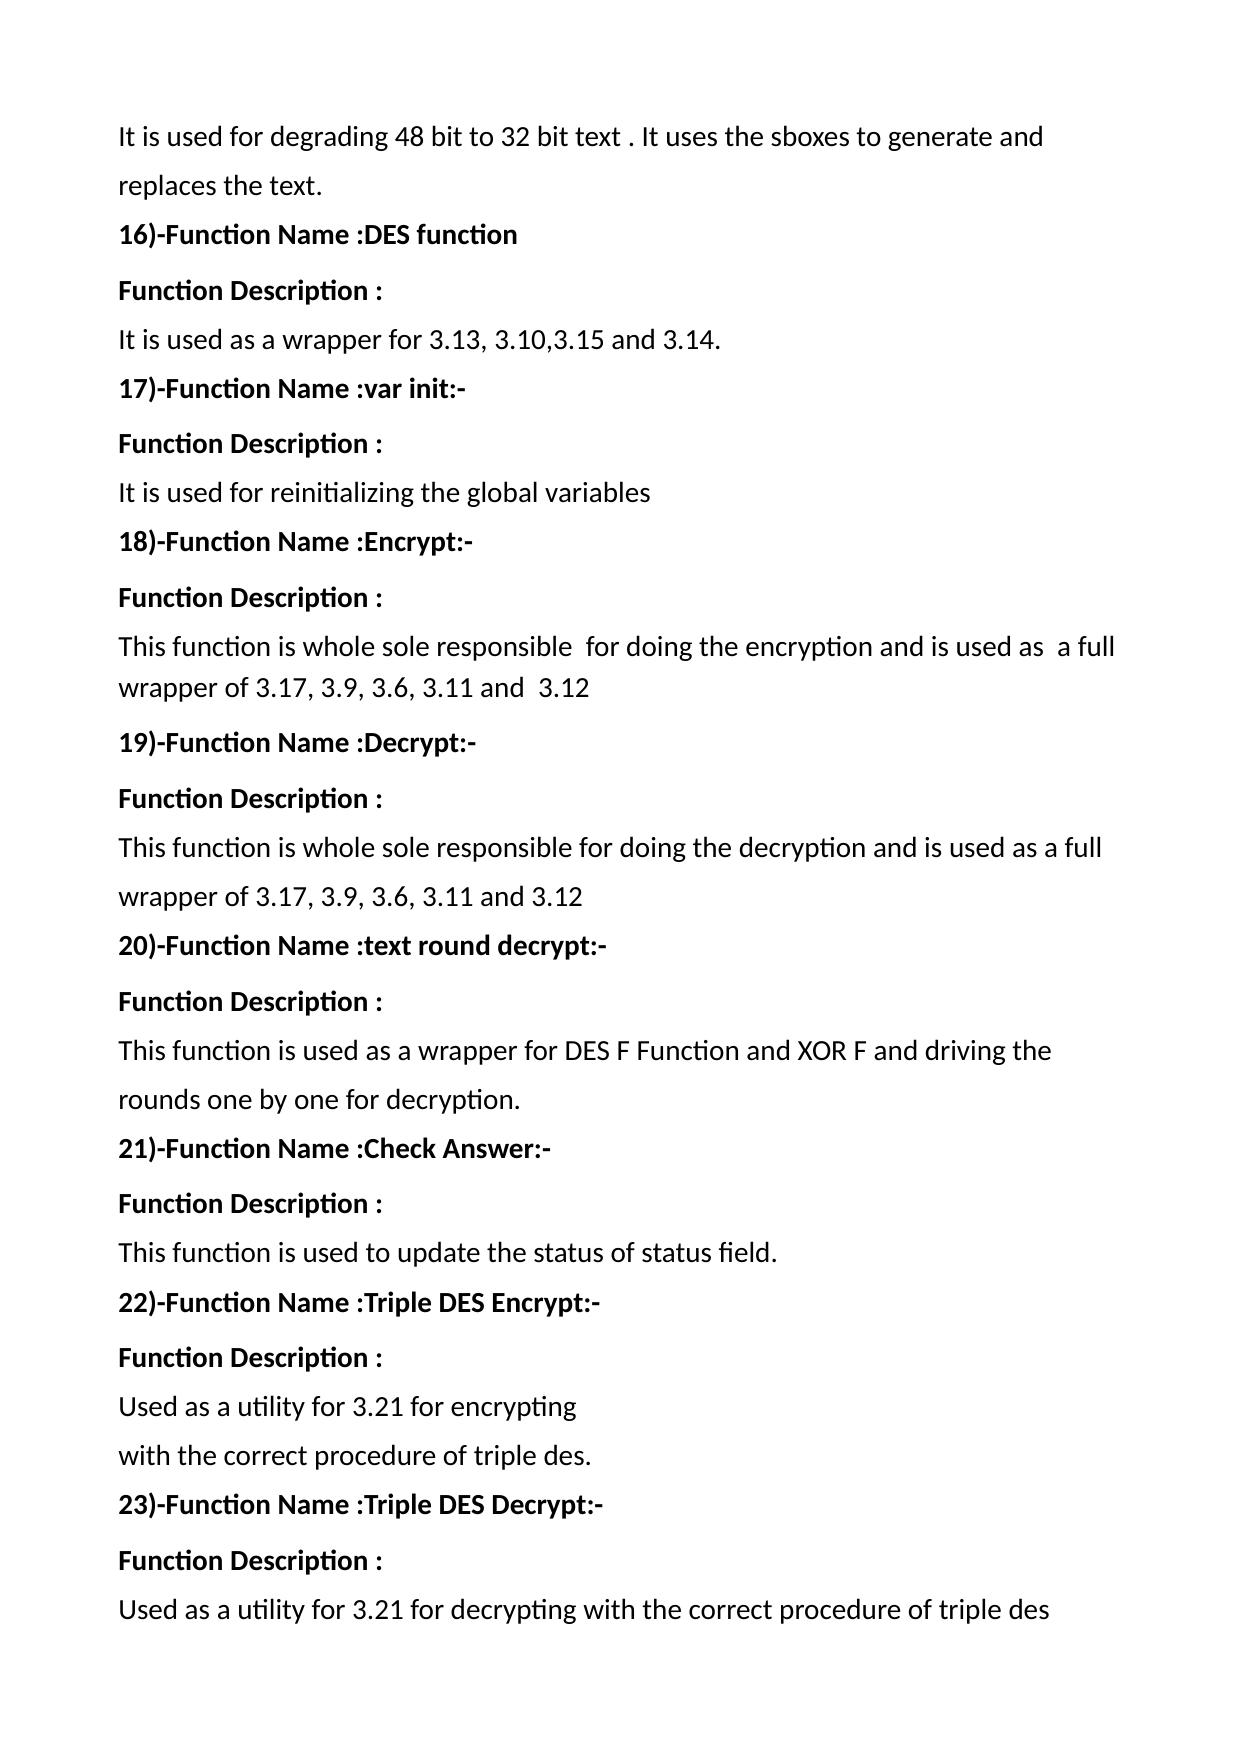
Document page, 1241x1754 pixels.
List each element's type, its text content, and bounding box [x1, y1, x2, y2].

text Function Description : [118, 579, 1122, 615]
text Function Description : [118, 1542, 1122, 1577]
text Function Description : [118, 272, 1122, 307]
text Function Description : [118, 1339, 1122, 1375]
text This function is whole sole responsible for doing the encryption and is used as a full wrapper of 3.17, 3.9, 3.6, 3.11 and 3.12 [118, 628, 1122, 705]
text 22)-Function Name :Triple DES Encrypt:- [118, 1284, 1122, 1319]
text 21)-Function Name :Check Answer:- [118, 1130, 1122, 1166]
text It is used for reinitializing the global variables [118, 474, 1122, 510]
text 23)-Function Name :Triple DES Decrypt:- [118, 1486, 1122, 1522]
text 18)-Function Name :Encrypt:- [118, 523, 1122, 559]
text Function Description : [118, 780, 1122, 816]
text 16)-Function Name :DES function [118, 216, 1122, 252]
text Function Description : [118, 425, 1122, 461]
text It is used for degrading 48 bit to 32 bit text . It uses the sboxes to generate and replaces the text. [118, 118, 1122, 203]
text This function is used as a wrapper for DES F Function and XOR F and driving the rounds one by one for decryption. [118, 1032, 1122, 1117]
text with the correct procedure of triple des. [118, 1437, 1122, 1473]
text 19)-Function Name :Decrypt:- [118, 724, 1122, 760]
text This function is whole sole responsible for doing the decryption and is used as a full wrapper of 3.17, 3.9, 3.6, 3.11 and 3.12 [118, 829, 1122, 914]
text 17)-Function Name :var init:- [118, 370, 1122, 406]
text It is used as a wrapper for 3.13, 3.10,3.15 and 3.14. [118, 321, 1122, 356]
text Used as a utility for 3.21 for encrypting [118, 1388, 1122, 1424]
text Used as a utility for 3.21 for decrypting with the correct procedure of triple des [118, 1591, 1122, 1627]
text This function is used to update the status of status field. [118, 1234, 1122, 1270]
text 20)-Function Name :text round decrypt:- [118, 927, 1122, 963]
text Function Description : [118, 983, 1122, 1018]
text Function Description : [118, 1186, 1122, 1221]
